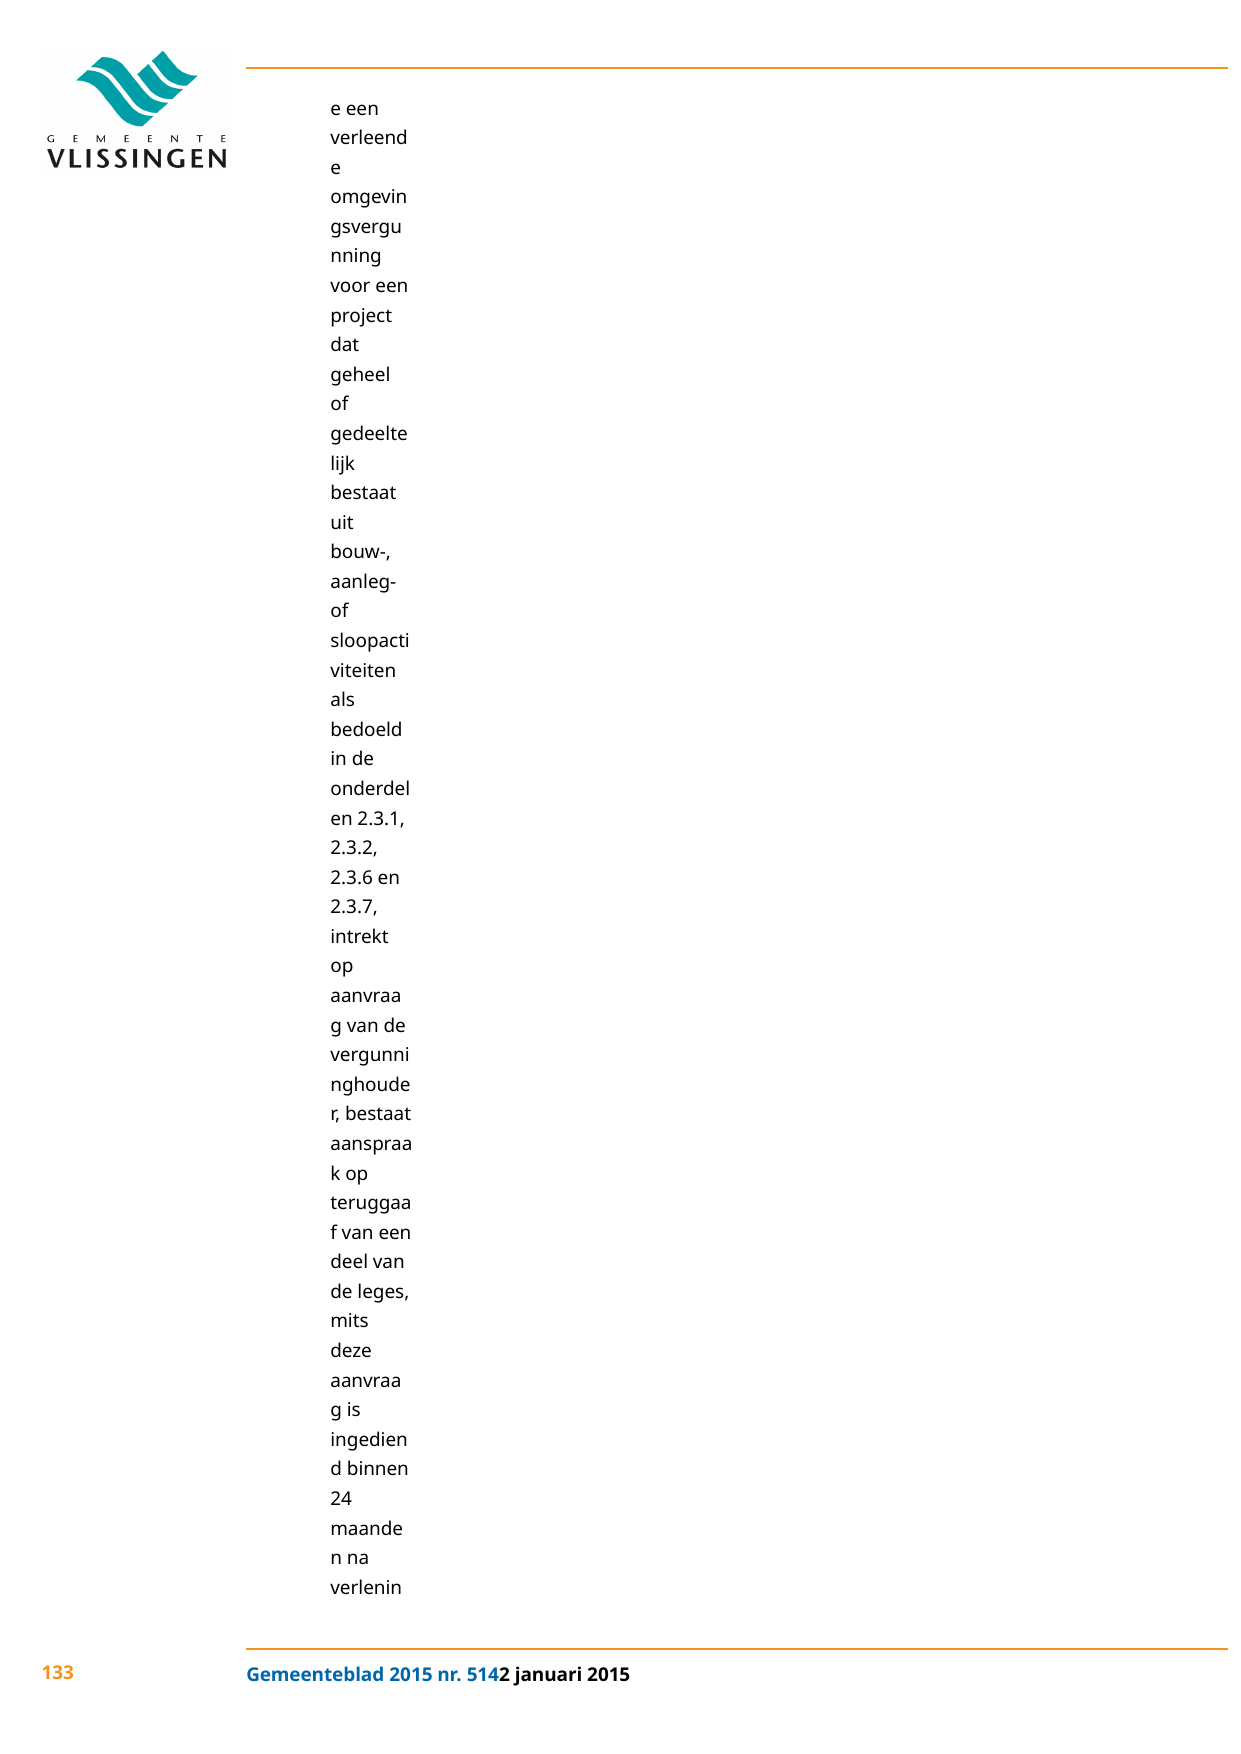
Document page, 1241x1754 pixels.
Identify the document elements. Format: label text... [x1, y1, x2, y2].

table_cell [905, 95, 987, 1600]
table_cell [412, 95, 494, 1600]
table_cell [494, 95, 577, 1600]
table_cell [823, 95, 905, 1600]
table_cell [577, 95, 659, 1600]
table_cell [659, 95, 741, 1600]
table_cell [741, 95, 823, 1600]
table_cell [248, 95, 330, 1600]
table_cell [1069, 95, 1152, 1600]
table_cell [987, 95, 1069, 1600]
picture [41, 47, 231, 172]
table_cell e een verleende omgevingsvergunning voor een project dat geheel of gedeeltelijk bestaat uit bouw-, aanleg- of sloopactiviteiten als bedoeld in de onderdelen 2.3.1, 2.3.2, 2.3.6 en 2.3.7, intrekt op aanvraag van de vergunninghouder, bestaat aanspraak op teruggaaf van een deel van de leges, mits deze aanvraag is ingediend binnen 24 maanden na verlenin [330, 95, 412, 1600]
